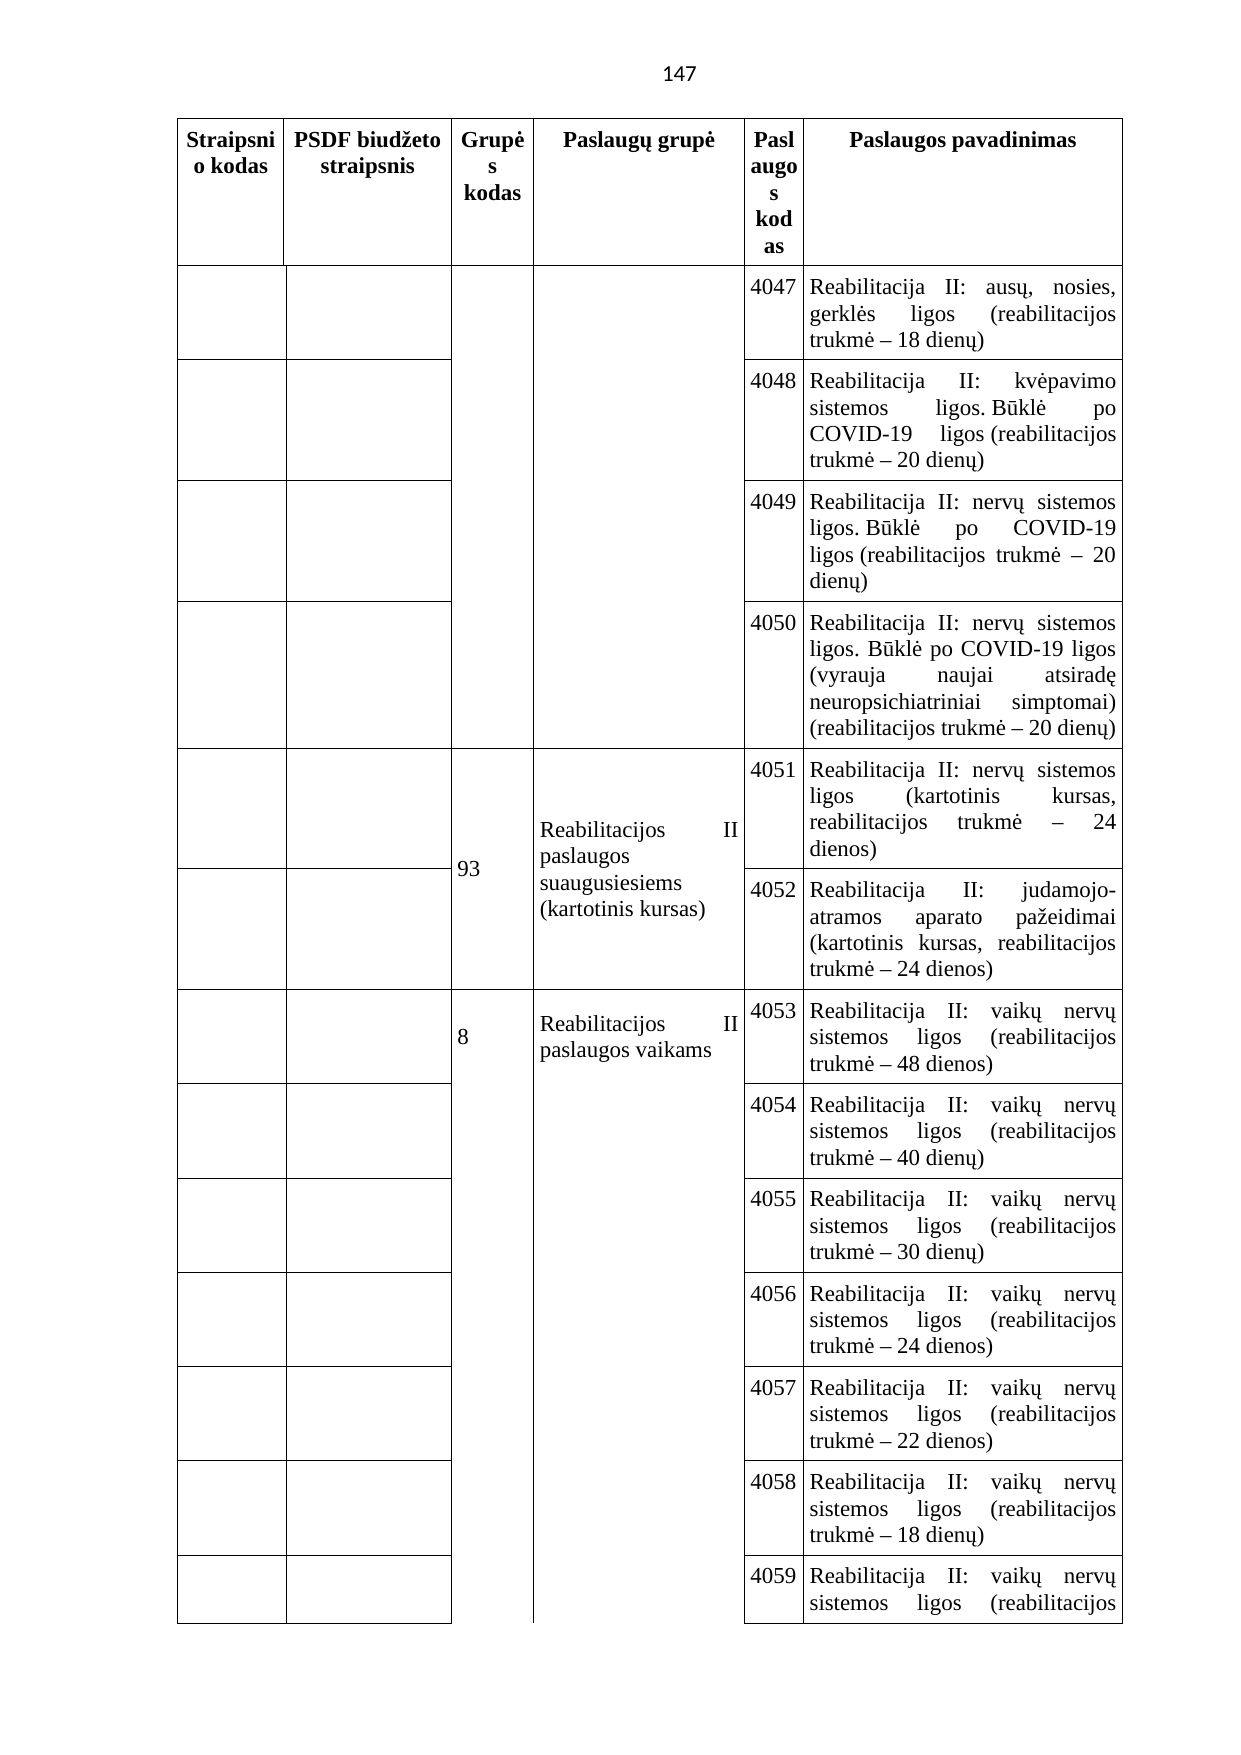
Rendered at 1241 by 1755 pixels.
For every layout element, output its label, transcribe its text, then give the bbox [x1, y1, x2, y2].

table_cell Reabilitacija II: vaikų nervų sistemos ligos (reabilitacijos trukmė – 24 dienos) [804, 1273, 1122, 1366]
table_cell [287, 481, 451, 601]
table_cell Reabilitacija II: vaikų nervų sistemos ligos (reabilitacijos trukmė – 48 dienos) [804, 990, 1122, 1083]
table_cell Reabilitacija II: vaikų nervų sistemos ligos (reabilitacijos trukmė – 18 dienų) [804, 1461, 1122, 1554]
table_cell [178, 360, 286, 480]
table_cell [534, 1272, 744, 1366]
table_header Paslaugos pavadinimas [804, 119, 1122, 265]
table_cell Reabilitacija II: nervų sistemos ligos. Būklė po COVID-19 ligos (vyrauja naujai atsiradę neuropsichiatriniai simptomai) (reabilitacijos trukmė – 20 dienų) [804, 602, 1122, 748]
table_cell [178, 1556, 286, 1622]
table_cell 4057 [745, 1367, 803, 1460]
table_cell [534, 601, 744, 748]
table_cell [178, 602, 286, 748]
table_cell [452, 1555, 533, 1622]
table_cell [452, 1178, 533, 1272]
table_cell [178, 1461, 286, 1554]
table_cell Reabilitacija II: kvėpavimo sistemos ligos. Būklė po COVID-19 ligos (reabilitacijos trukmė – 20 dienų) [804, 360, 1122, 480]
table_cell [287, 1367, 451, 1460]
table_cell 8 [452, 990, 533, 1083]
table_cell [178, 1084, 286, 1177]
table_cell 4055 [745, 1179, 803, 1272]
table_cell [452, 266, 533, 359]
table_cell Reabilitacija II: nervų sistemos ligos. Būklė po COVID-19 ligos (reabilitacijos trukmė – 20 dienų) [804, 481, 1122, 601]
table_cell 4048 [745, 360, 803, 480]
table_cell [452, 1460, 533, 1554]
table_cell [534, 1555, 744, 1622]
table_cell Reabilitacija II: vaikų nervų sistemos ligos (reabilitacijos trukmė – 30 dienų) [804, 1179, 1122, 1272]
table_cell 4049 [745, 481, 803, 601]
table_cell [178, 1179, 286, 1272]
table_cell [534, 1460, 744, 1554]
table_cell [178, 1273, 286, 1366]
table_cell 4050 [745, 602, 803, 748]
table_cell 93 [452, 749, 533, 989]
table_cell [452, 1366, 533, 1460]
table_cell [452, 480, 533, 601]
table_cell 4053 [745, 990, 803, 1083]
table_cell [287, 360, 451, 480]
table_cell Reabilitacija II: nervų sistemos ligos (kartotinis kursas, reabilitacijos trukmė – 24 dienos) [804, 749, 1122, 868]
table_header Straipsnio kodas [178, 119, 283, 265]
table_cell [287, 749, 451, 868]
table_cell [452, 1272, 533, 1366]
table_cell [287, 1461, 451, 1554]
table_cell [287, 990, 451, 1083]
table_cell [178, 481, 286, 601]
table_cell [452, 359, 533, 480]
table_header PSDF biudžeto straipsnis [284, 119, 451, 265]
table_cell [287, 869, 451, 989]
table_cell Reabilitacijos II paslaugos suaugusiesiems (kartotinis kursas) [534, 749, 744, 989]
table_cell [178, 266, 286, 359]
table_cell 4058 [745, 1461, 803, 1554]
table_cell Reabilitacijos II paslaugos vaikams [534, 990, 744, 1083]
table_cell [287, 266, 451, 359]
table_cell [534, 1366, 744, 1460]
table_cell [534, 359, 744, 480]
table_header Paslaugos kodas [745, 119, 803, 265]
table_cell Reabilitacija II: judamojo-atramos aparato pažeidimai (kartotinis kursas, reabilitacijos trukmė – 24 dienos) [804, 869, 1122, 989]
table_cell [287, 602, 451, 748]
table_cell 4047 [745, 266, 803, 359]
table_cell [287, 1084, 451, 1177]
table_cell [534, 1178, 744, 1272]
table_cell 4059 [745, 1556, 803, 1622]
table_cell [178, 749, 286, 868]
table_cell 4052 [745, 869, 803, 989]
table_cell 4056 [745, 1273, 803, 1366]
table_cell [287, 1556, 451, 1622]
table_header Grupės kodas [452, 119, 533, 265]
table_cell Reabilitacija II: vaikų nervų sistemos ligos (reabilitacijos trukmė – 22 dienos) [804, 1367, 1122, 1460]
table_cell [534, 1083, 744, 1177]
table_cell Reabilitacija II: ausų, nosies, gerklės ligos (reabilitacijos trukmė – 18 dienų) [804, 266, 1122, 359]
table_cell [452, 1083, 533, 1177]
table_header Paslaugų grupė [534, 119, 744, 265]
table_cell [178, 869, 286, 989]
table_cell [287, 1179, 451, 1272]
table_cell Reabilitacija II: vaikų nervų sistemos ligos (reabilitacijos trukmė – 40 dienų) [804, 1084, 1122, 1177]
table_cell [534, 480, 744, 601]
table_cell [178, 990, 286, 1083]
table_cell 4051 [745, 749, 803, 868]
table_cell [452, 601, 533, 748]
table_cell 4054 [745, 1084, 803, 1177]
table_cell [178, 1367, 286, 1460]
table_cell Reabilitacija II: vaikų nervų sistemos ligos (reabilitacijos [804, 1556, 1122, 1622]
table_cell [534, 266, 744, 359]
table_cell [287, 1273, 451, 1366]
